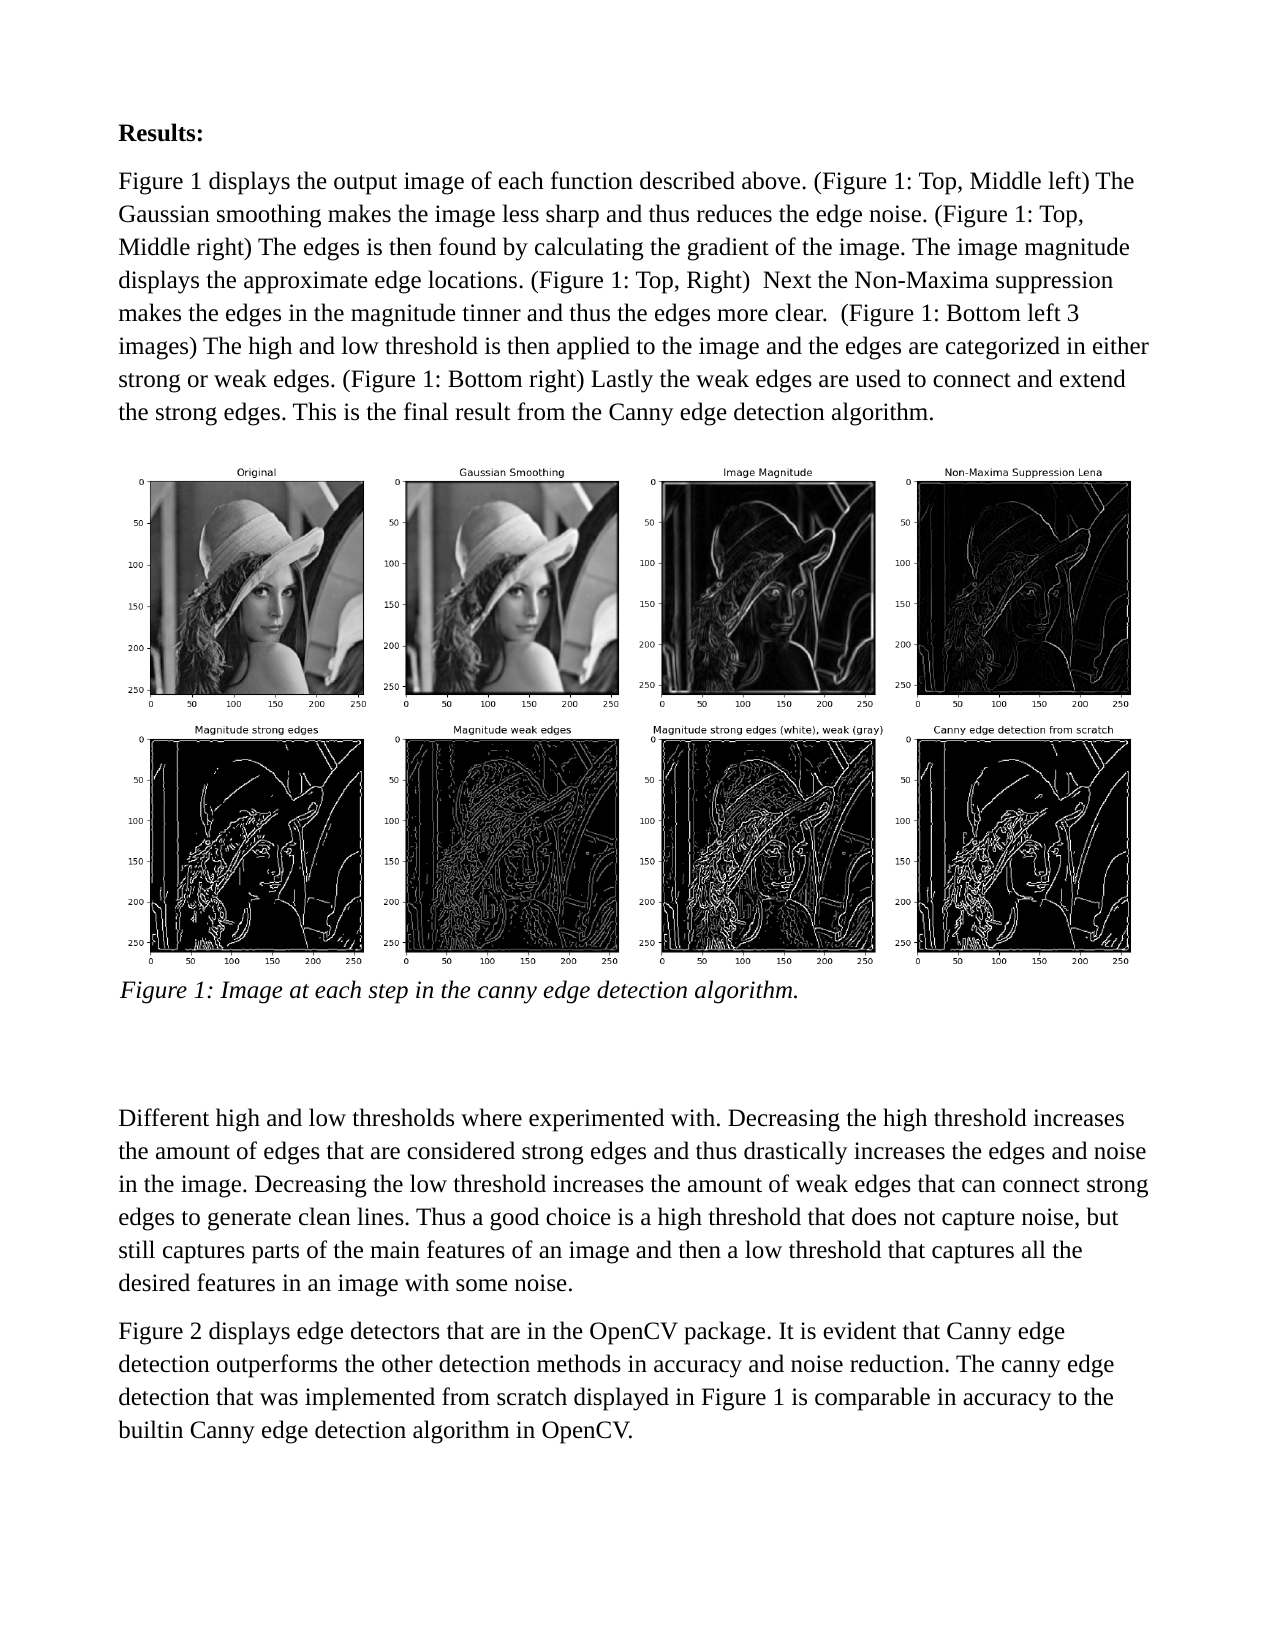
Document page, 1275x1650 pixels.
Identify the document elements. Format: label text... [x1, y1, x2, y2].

text Figure 2 displays edge detectors that are in the OpenCV package. It is evident that Canny edge detection outperforms the other detection methods in accuracy and noise reduction. The canny edge detection that was implemented from scratch displayed in Figure 1 is comparable in accuracy to the builtin Canny edge detection algorithm in OpenCV. [118, 1316, 1157, 1444]
text Results: [118, 118, 1157, 147]
text Figure 1: Image at each step in the canny edge detection algorithm. [120, 975, 1143, 1004]
picture [120, 461, 1144, 975]
text Figure 1 displays the output image of each function described above. (Figure 1: Top, Middle left) The Gaussian smoothing makes the image less sharp and thus reduces the edge noise. (Figure 1: Top, Middle right) The edges is then found by calculating the gradient of the image. The image magnitude displays the approximate edge locations. (Figure 1: Top, Right) Next the Non-Maxima suppression makes the edges in the magnitude tinner and thus the edges more clear. (Figure 1: Bottom left 3 images) The high and low threshold is then applied to the image and the edges are categorized in either strong or weak edges. (Figure 1: Bottom right) Lastly the weak edges are used to connect and extend the strong edges. This is the final result from the Canny edge detection algorithm. [118, 166, 1157, 426]
text Different high and low thresholds where experimented with. Decreasing the high threshold increases the amount of edges that are considered strong edges and thus drastically increases the edges and noise in the image. Decreasing the low threshold increases the amount of weak edges that can connect strong edges to generate clean lines. Thus a good choice is a high threshold that does not capture noise, but still captures parts of the main features of an image and then a low threshold that captures all the desired features in an image with some noise. [118, 1103, 1157, 1297]
